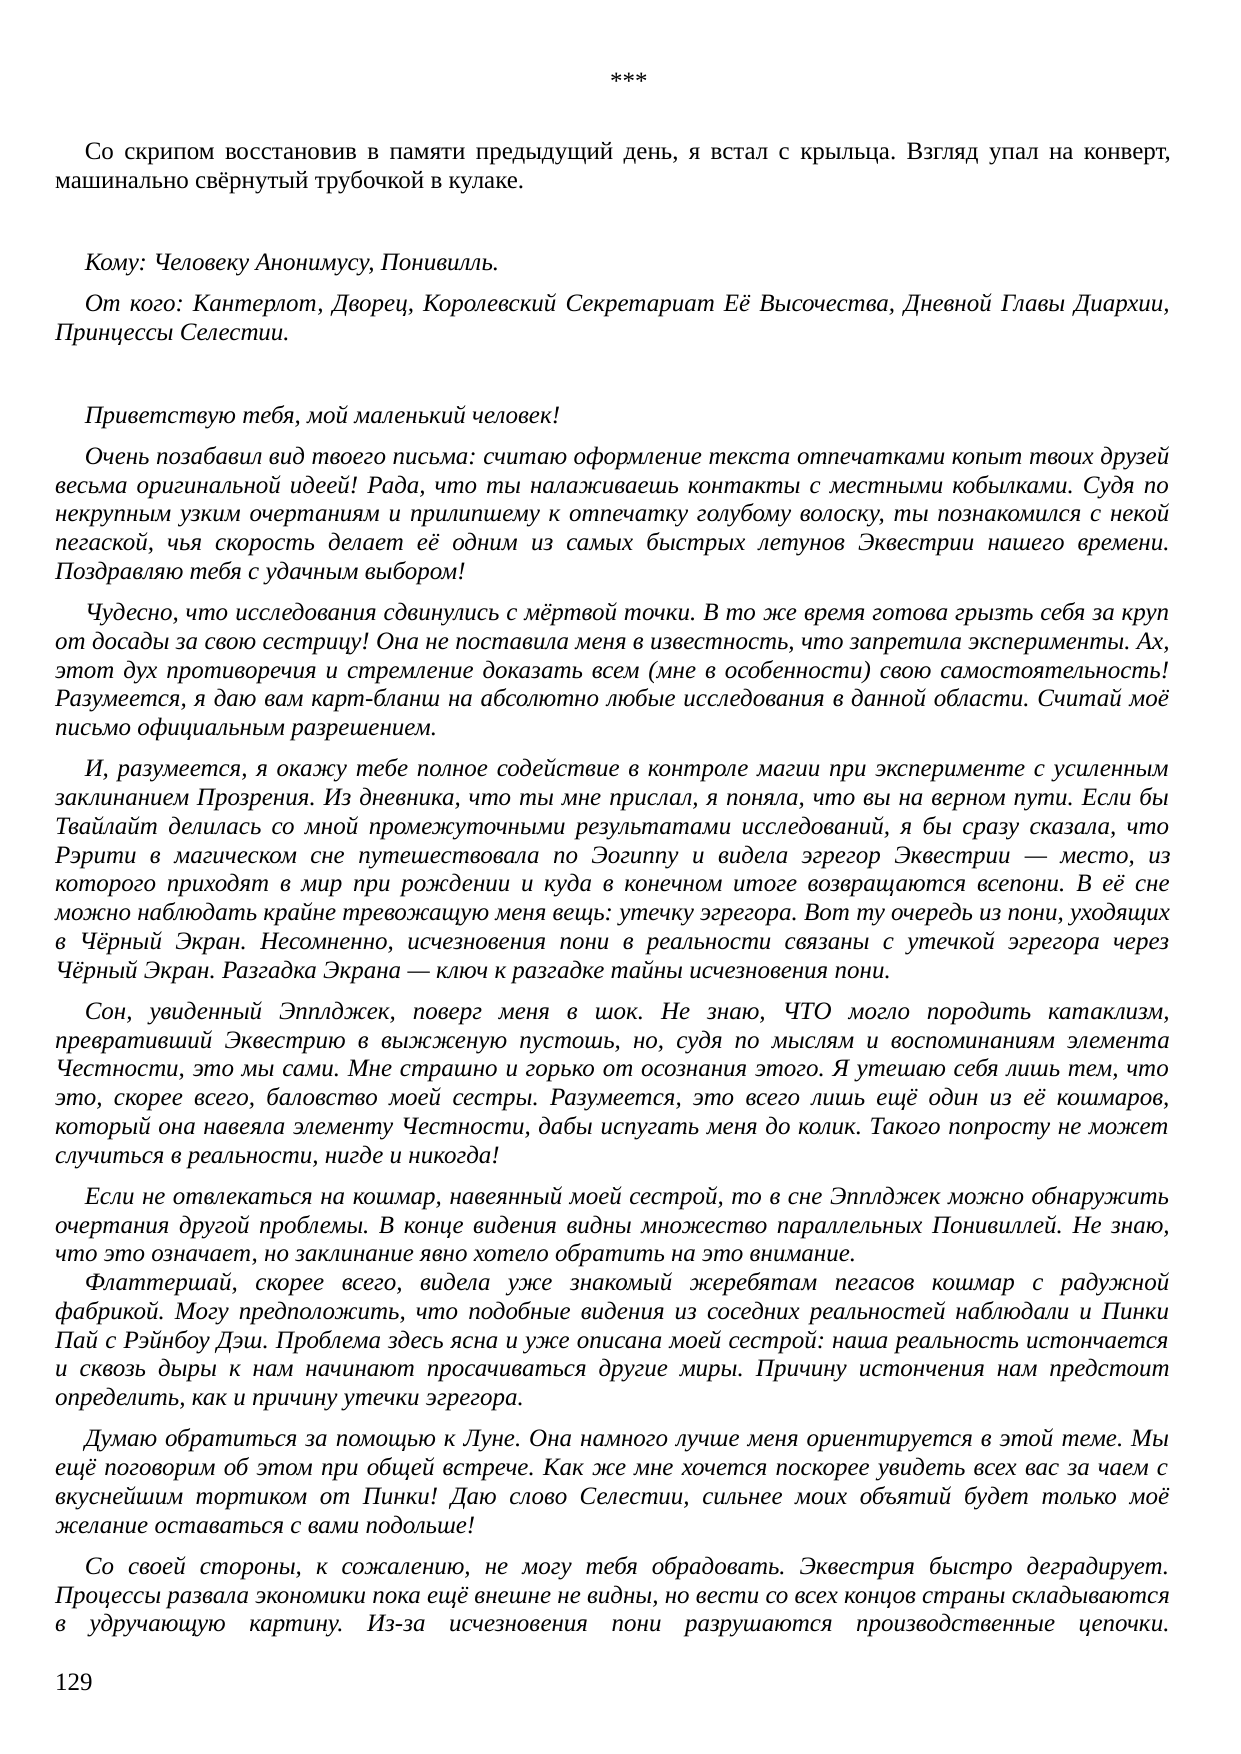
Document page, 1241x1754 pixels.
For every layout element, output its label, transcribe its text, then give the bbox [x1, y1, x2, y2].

text Со своей стороны, к сожалению, не могу тебя обрадовать. Эквестрия быстро деградирует. Процессы развала экономики пока ещё внешне не видны, но вести со всех концов страны складываются в удручающую картину. Из-за исчезновения пони разрушаются производственные цепочки. [55, 1551, 1173, 1637]
text Если не отвлекаться на кошмар, навеянный моей сестрой, то в сне Эпплджек можно обнаружить очертания другой проблемы. В конце видения видны множество параллельных Понивиллей. Не знаю, что это означает, но заклинание явно хотело обратить на это внимание. [55, 1181, 1173, 1267]
text Со скрипом восстановив в памяти предыдущий день, я встал с крыльца. Взгляд упал на конверт, машинально свёрнутый трубочкой в кулаке. [55, 136, 1173, 193]
text Очень позабавил вид твоего письма: считаю оформление текста отпечатками копыт твоих друзей весьма оригинальной идеей! Рада, что ты налаживаешь контакты с местными кобылками. Судя по некрупным узким очертаниям и прилипшему к отпечатку голубому волоску, ты познакомился с некой пегаской, чья скорость делает её одним из самых быстрых летунов Эквестрии нашего времени. Поздравляю тебя с удачным выбором! [55, 441, 1173, 585]
text Думаю обратиться за помощью к Луне. Она намного лучше меня ориентируется в этой теме. Мы ещё поговорим об этом при общей встрече. Как же мне хочется поскорее увидеть всех вас за чаем с вкуснейшим тортиком от Пинки! Даю слово Селестии, сильнее моих объятий будет только моё желание оставаться с вами подольше! [55, 1423, 1173, 1538]
text И, разумеется, я окажу тебе полное содействие в контроле магии при эксперименте с усиленным заклинанием Прозрения. Из дневника, что ты мне прислал, я поняла, что вы на верном пути. Если бы Твайлайт делилась со мной промежуточными результатами исследований, я бы сразу сказала, что Рэрити в магическом сне путешествовала по Эогиппу и видела эгрегор Эквестрии — место, из которого приходят в мир при рождении и куда в конечном итоге возвращаются всепони. В её сне можно наблюдать крайне тревожащую меня вещь: утечку эгрегора. Вот ту очередь из пони, уходящих в Чёрный Экран. Несомненно, исчезновения пони в реальности связаны с утечкой эгрегора через Чёрный Экран. Разгадка Экрана — ключ к разгадке тайны исчезновения пони. [55, 753, 1173, 983]
text *** [55, 66, 1173, 123]
text Кому: Человеку Анонимусу, Понивилль. [55, 247, 1173, 276]
text От кого: Кантерлот, Дворец, Королевский Секретариат Её Высочества, Дневной Главы Диархии, Принцессы Селестии. [55, 288, 1173, 346]
text Чудесно, что исследования сдвинулись с мёртвой точки. В то же время готова грызть себя за круп от досады за свою сестрицу! Она не поставила меня в известность, что запретила эксперименты. Ах, этот дух противоречия и стремление доказать всем (мне в особенности) свою самостоятельность! Разумеется, я даю вам карт-бланш на абсолютно любые исследования в данной области. Считай моё письмо официальным разрешением. [55, 597, 1173, 741]
text Флаттершай, скорее всего, видела уже знакомый жеребятам пегасов кошмар с радужной фабрикой. Могу предположить, что подобные видения из соседних реальностей наблюдали и Пинки Пай с Рэйнбоу Дэш. Проблема здесь ясна и уже описана моей сестрой: наша реальность истончается и сквозь дыры к нам начинают просачиваться другие миры. Причину истончения нам предстоит определить, как и причину утечки эгрегора. [55, 1267, 1173, 1411]
text Приветствую тебя, мой маленький человек! [55, 400, 1173, 428]
text Cон, увиденный Эпплджек, поверг меня в шок. Не знаю, ЧТО могло породить катаклизм, превративший Эквестрию в выжженую пустошь, но, судя по мыслям и воспоминаниям элемента Честности, это мы сами. Мне страшно и горько от осознания этого. Я утешаю себя лишь тем, что это, скорее всего, баловство моей сестры. Разумеется, это всего лишь ещё один из её кошмаров, который она навеяла элементу Честности, дабы испугать меня до колик. Такого попросту не может случиться в реальности, нигде и никогда! [55, 996, 1173, 1168]
